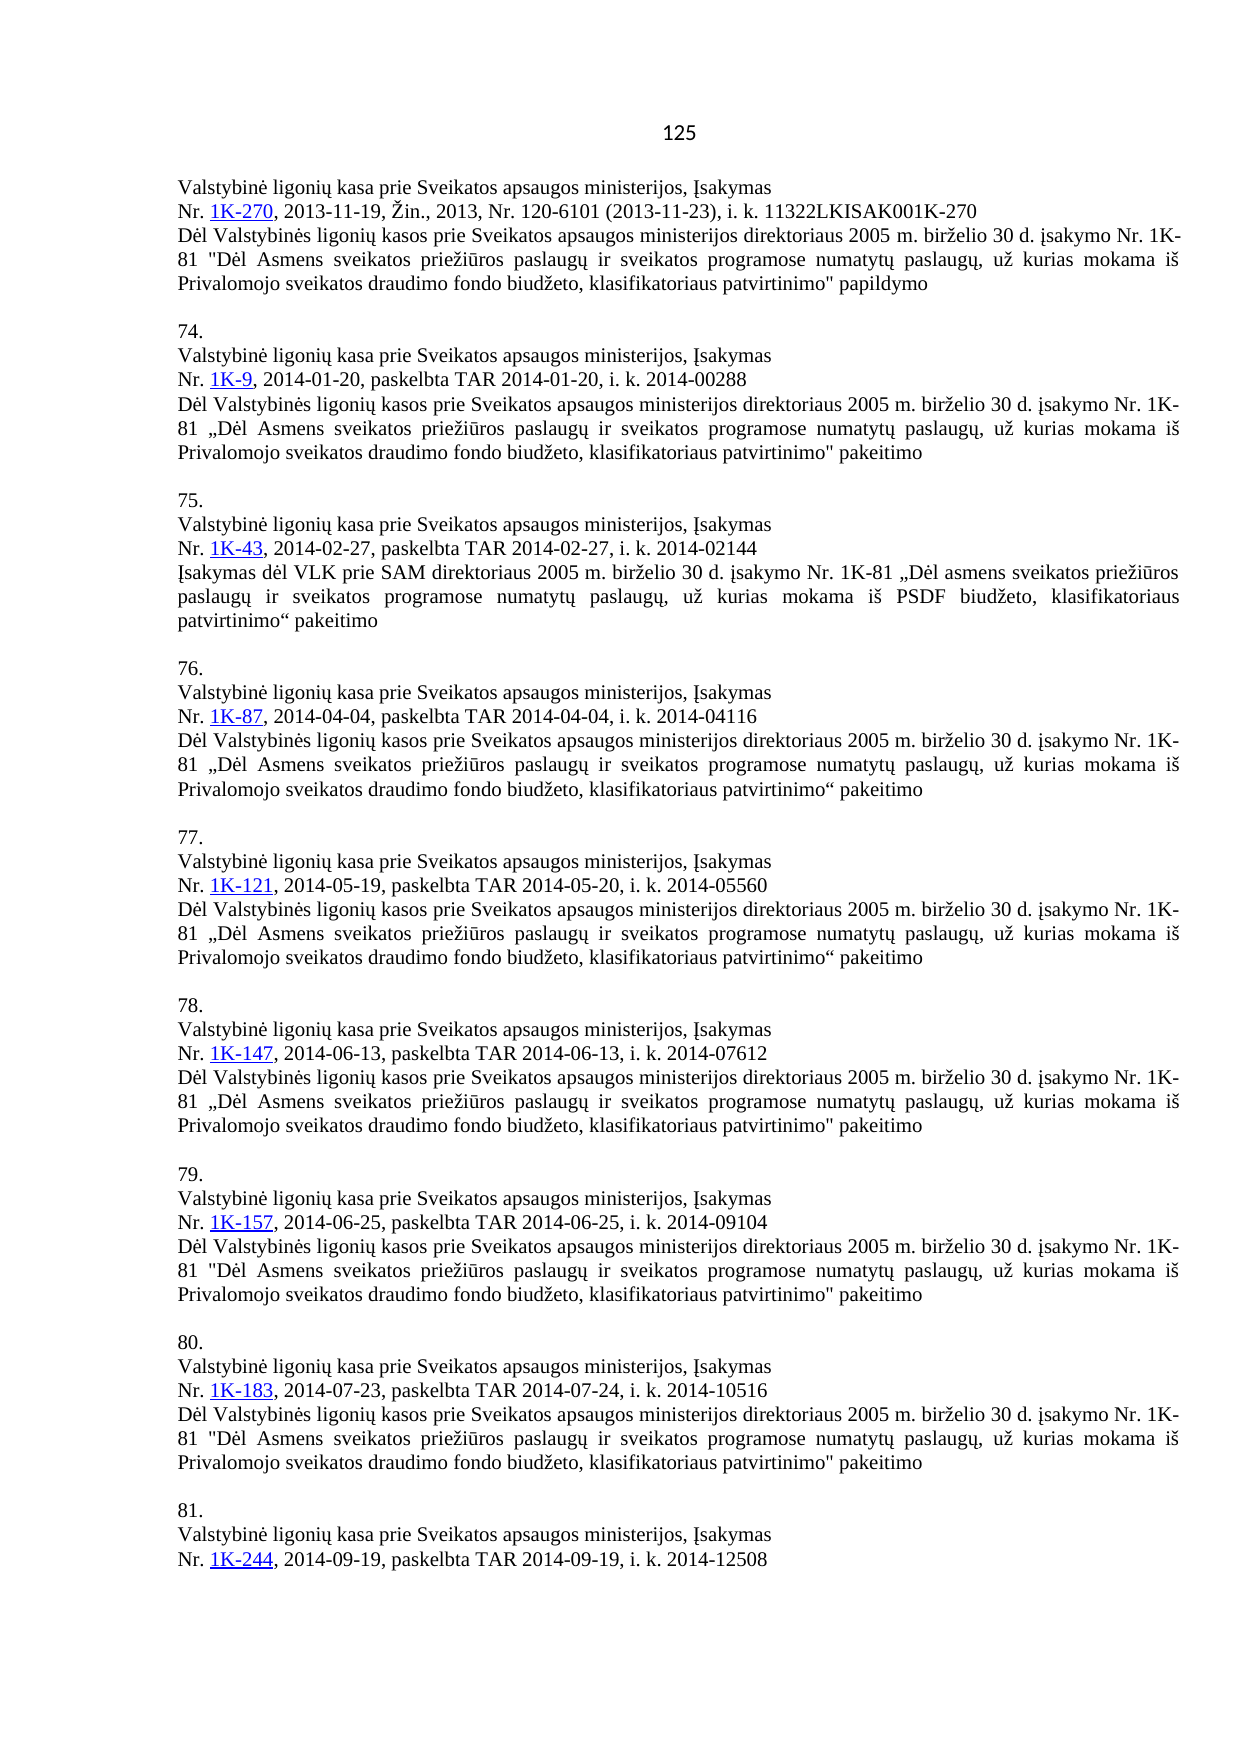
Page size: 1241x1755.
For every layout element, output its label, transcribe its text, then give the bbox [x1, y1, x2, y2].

text 81. [177, 1498, 1181, 1522]
text Valstybinė ligonių kasa prie Sveikatos apsaugos ministerijos, Įsakymas [177, 1186, 1181, 1209]
text Valstybinė ligonių kasa prie Sveikatos apsaugos ministerijos, Įsakymas [177, 1522, 1181, 1546]
text Nr. 1K-147, 2014-06-13, paskelbta TAR 2014-06-13, i. k. 2014-07612 [177, 1041, 1181, 1065]
text Nr. 1K-87, 2014-04-04, paskelbta TAR 2014-04-04, i. k. 2014-04116 [177, 704, 1181, 728]
text Valstybinė ligonių kasa prie Sveikatos apsaugos ministerijos, Įsakymas [177, 680, 1181, 704]
text Dėl Valstybinės ligonių kasos prie Sveikatos apsaugos ministerijos direktoriaus 2005 m. birželio 30 d. įsakymo Nr. 1K-81 "Dėl Asmens sveikatos priežiūros paslaugų ir sveikatos programose numatytų paslaugų, už kurias mokama iš Privalomojo sveikatos draudimo fondo biudžeto, klasifikatoriaus patvirtinimo" papildymo [177, 223, 1181, 295]
text Nr. 1K-270, 2013-11-19, Žin., 2013, Nr. 120-6101 (2013-11-23), i. k. 11322LKISAK001K-270 [177, 199, 1181, 223]
text 79. [177, 1161, 1181, 1186]
text 77. [177, 824, 1181, 849]
text Dėl Valstybinės ligonių kasos prie Sveikatos apsaugos ministerijos direktoriaus 2005 m. birželio 30 d. įsakymo Nr. 1K-81 „Dėl Asmens sveikatos priežiūros paslaugų ir sveikatos programose numatytų paslaugų, už kurias mokama iš Privalomojo sveikatos draudimo fondo biudžeto, klasifikatoriaus patvirtinimo" pakeitimo [177, 391, 1181, 464]
text 75. [177, 488, 1181, 512]
text 78. [177, 993, 1181, 1017]
text Nr. 1K-157, 2014-06-25, paskelbta TAR 2014-06-25, i. k. 2014-09104 [177, 1209, 1181, 1234]
text Valstybinė ligonių kasa prie Sveikatos apsaugos ministerijos, Įsakymas [177, 1017, 1181, 1041]
text 80. [177, 1330, 1181, 1354]
text Dėl Valstybinės ligonių kasos prie Sveikatos apsaugos ministerijos direktoriaus 2005 m. birželio 30 d. įsakymo Nr. 1K-81 „Dėl Asmens sveikatos priežiūros paslaugų ir sveikatos programose numatytų paslaugų, už kurias mokama iš Privalomojo sveikatos draudimo fondo biudžeto, klasifikatoriaus patvirtinimo" pakeitimo [177, 1065, 1181, 1137]
text Nr. 1K-121, 2014-05-19, paskelbta TAR 2014-05-20, i. k. 2014-05560 [177, 873, 1181, 897]
text Dėl Valstybinės ligonių kasos prie Sveikatos apsaugos ministerijos direktoriaus 2005 m. birželio 30 d. įsakymo Nr. 1K-81 "Dėl Asmens sveikatos priežiūros paslaugų ir sveikatos programose numatytų paslaugų, už kurias mokama iš Privalomojo sveikatos draudimo fondo biudžeto, klasifikatoriaus patvirtinimo" pakeitimo [177, 1402, 1181, 1474]
text Nr. 1K-183, 2014-07-23, paskelbta TAR 2014-07-24, i. k. 2014-10516 [177, 1378, 1181, 1402]
text Valstybinė ligonių kasa prie Sveikatos apsaugos ministerijos, Įsakymas [177, 343, 1181, 367]
text Įsakymas dėl VLK prie SAM direktoriaus 2005 m. birželio 30 d. įsakymo Nr. 1K-81 „Dėl asmens sveikatos priežiūros paslaugų ir sveikatos programose numatytų paslaugų, už kurias mokama iš PSDF biudžeto, klasifikatoriaus patvirtinimo“ pakeitimo [177, 560, 1181, 632]
text 76. [177, 656, 1181, 680]
text Dėl Valstybinės ligonių kasos prie Sveikatos apsaugos ministerijos direktoriaus 2005 m. birželio 30 d. įsakymo Nr. 1K-81 „Dėl Asmens sveikatos priežiūros paslaugų ir sveikatos programose numatytų paslaugų, už kurias mokama iš Privalomojo sveikatos draudimo fondo biudžeto, klasifikatoriaus patvirtinimo“ pakeitimo [177, 728, 1181, 801]
text Nr. 1K-244, 2014-09-19, paskelbta TAR 2014-09-19, i. k. 2014-12508 [177, 1546, 1181, 1571]
text Dėl Valstybinės ligonių kasos prie Sveikatos apsaugos ministerijos direktoriaus 2005 m. birželio 30 d. įsakymo Nr. 1K-81 "Dėl Asmens sveikatos priežiūros paslaugų ir sveikatos programose numatytų paslaugų, už kurias mokama iš Privalomojo sveikatos draudimo fondo biudžeto, klasifikatoriaus patvirtinimo" pakeitimo [177, 1234, 1181, 1306]
text Dėl Valstybinės ligonių kasos prie Sveikatos apsaugos ministerijos direktoriaus 2005 m. birželio 30 d. įsakymo Nr. 1K-81 „Dėl Asmens sveikatos priežiūros paslaugų ir sveikatos programose numatytų paslaugų, už kurias mokama iš Privalomojo sveikatos draudimo fondo biudžeto, klasifikatoriaus patvirtinimo“ pakeitimo [177, 897, 1181, 969]
text 74. [177, 319, 1181, 343]
text Valstybinė ligonių kasa prie Sveikatos apsaugos ministerijos, Įsakymas [177, 849, 1181, 873]
text Nr. 1K-9, 2014-01-20, paskelbta TAR 2014-01-20, i. k. 2014-00288 [177, 367, 1181, 391]
text Valstybinė ligonių kasa prie Sveikatos apsaugos ministerijos, Įsakymas [177, 175, 1181, 199]
text Nr. 1K-43, 2014-02-27, paskelbta TAR 2014-02-27, i. k. 2014-02144 [177, 536, 1181, 560]
text Valstybinė ligonių kasa prie Sveikatos apsaugos ministerijos, Įsakymas [177, 512, 1181, 536]
text Valstybinė ligonių kasa prie Sveikatos apsaugos ministerijos, Įsakymas [177, 1354, 1181, 1378]
